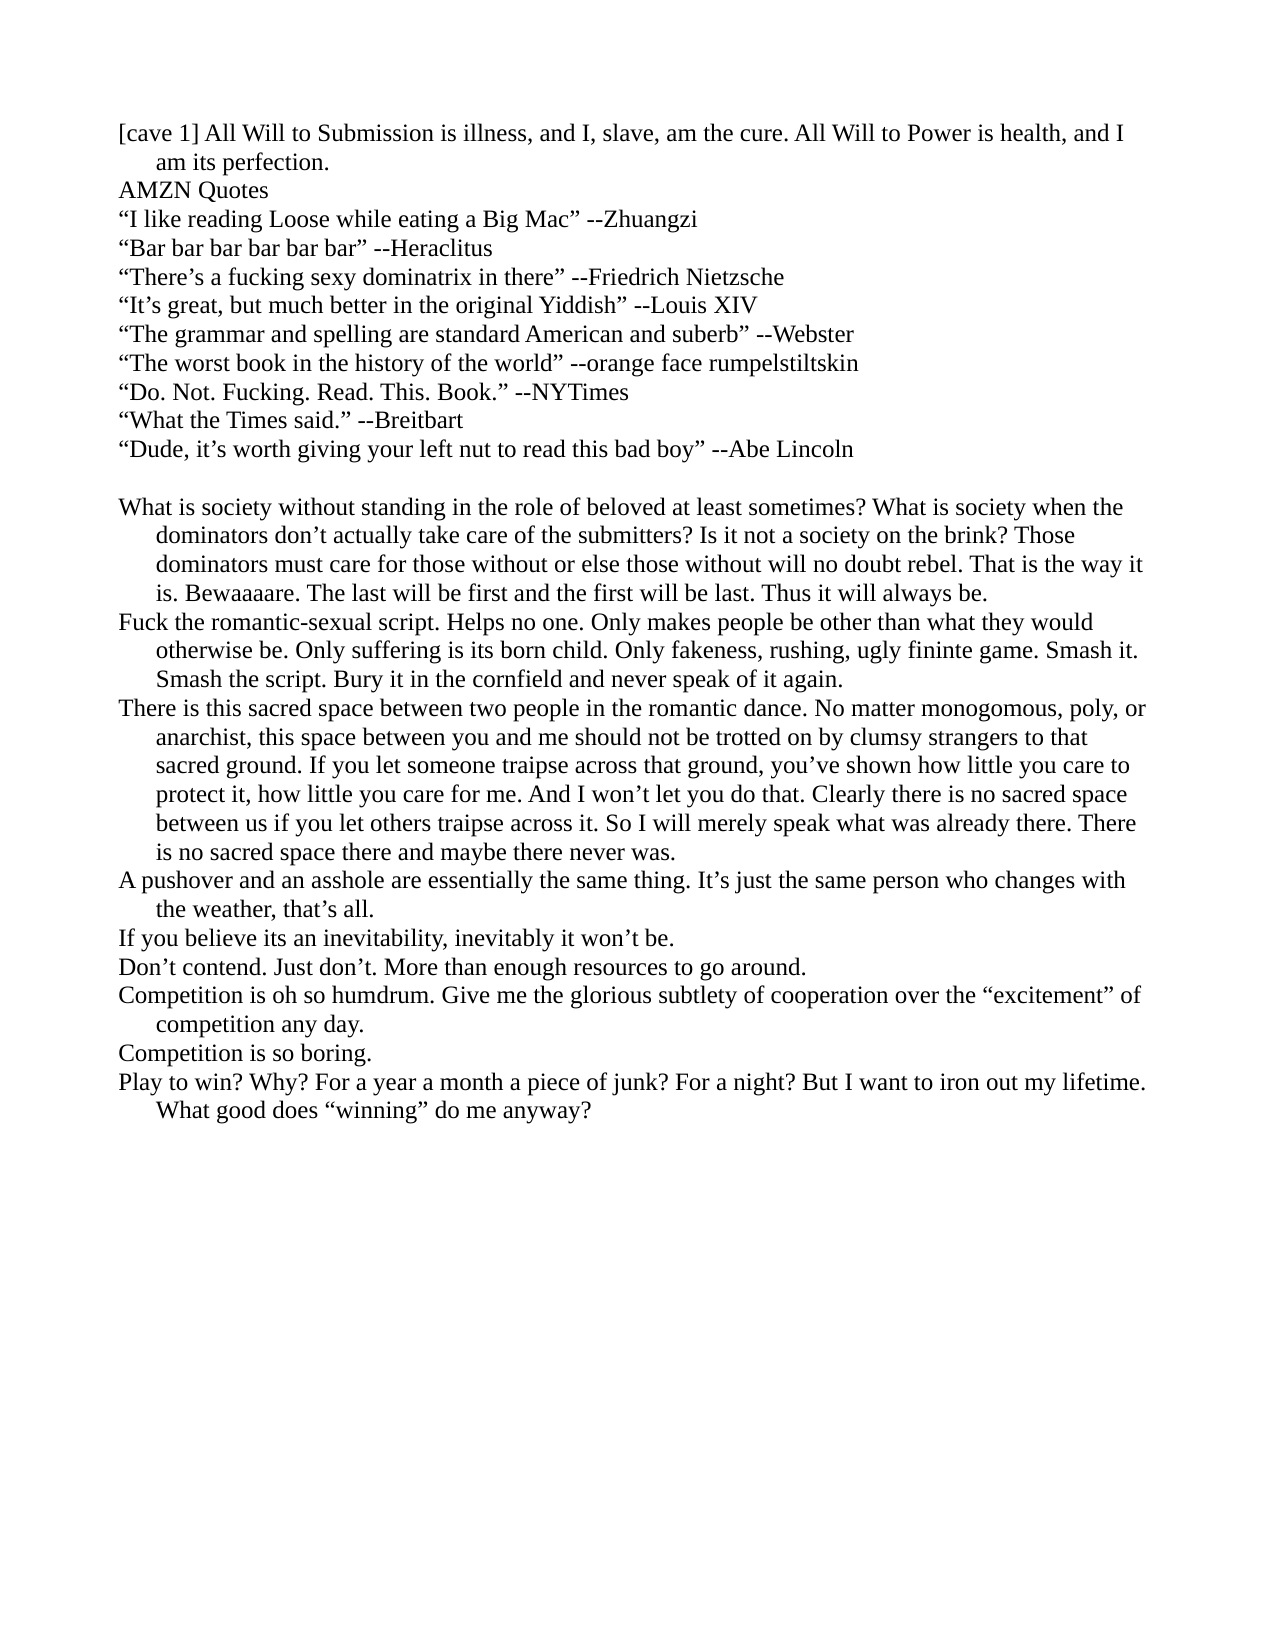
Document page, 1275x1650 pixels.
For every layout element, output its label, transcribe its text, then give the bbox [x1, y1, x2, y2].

text “Do. Not. Fucking. Read. This. Book.” --NYTimes [118, 377, 1157, 406]
text [cave 1] All Will to Submission is illness, and I, slave, am the cure. All Will to Power is health, and I am its perfection. [118, 118, 1157, 176]
text If you believe its an inevitability, inevitably it won’t be. [118, 923, 1157, 952]
text “I like reading Loose while eating a Big Mac” --Zhuangzi [118, 204, 1157, 233]
text “The grammar and spelling are standard American and suberb” --Webster [118, 319, 1157, 348]
text What is society without standing in the role of beloved at least sometimes? What is society when the dominators don’t actually take care of the submitters? Is it not a society on the brink? Those dominators must care for those without or else those without will no doubt rebel. That is the way it is. Bewaaaare. The last will be first and the first will be last. Thus it will always be. [118, 492, 1157, 607]
text There is this sacred space between two people in the romantic dance. No matter monogomous, poly, or anarchist, this space between you and me should not be trotted on by clumsy strangers to that sacred ground. If you let someone traipse across that ground, you’ve shown how little you care to protect it, how little you care for me. And I won’t let you do that. Clearly there is no sacred space between us if you let others traipse across it. So I will merely speak what was already there. There is no sacred space there and maybe there never was. [118, 693, 1157, 866]
text Fuck the romantic-sexual script. Helps no one. Only makes people be other than what they would otherwise be. Only suffering is its born child. Only fakeness, rushing, ugly fininte game. Smash it. Smash the script. Bury it in the cornfield and never speak of it again. [118, 607, 1157, 693]
text “What the Times said.” --Breitbart [118, 406, 1157, 434]
text AMZN Quotes [118, 176, 1157, 204]
text A pushover and an asshole are essentially the same thing. It’s just the same person who changes with the weather, that’s all. [118, 866, 1157, 923]
text “Bar bar bar bar bar bar” --Heraclitus [118, 233, 1157, 262]
text “There’s a fucking sexy dominatrix in there” --Friedrich Nietzsche [118, 262, 1157, 291]
text Competition is oh so humdrum. Give me the glorious subtlety of cooperation over the “excitement” of competition any day. [118, 981, 1157, 1038]
text “Dude, it’s worth giving your left nut to read this bad boy” --Abe Lincoln [118, 434, 1157, 463]
text Don’t contend. Just don’t. More than enough resources to go around. [118, 952, 1157, 981]
text Competition is so boring. [118, 1038, 1157, 1067]
text “The worst book in the history of the world” --orange face rumpelstiltskin [118, 348, 1157, 377]
text Play to win? Why? For a year a month a piece of junk? For a night? But I want to iron out my lifetime. What good does “winning” do me anyway? [118, 1067, 1157, 1124]
text “It’s great, but much better in the original Yiddish” --Louis XIV [118, 291, 1157, 319]
